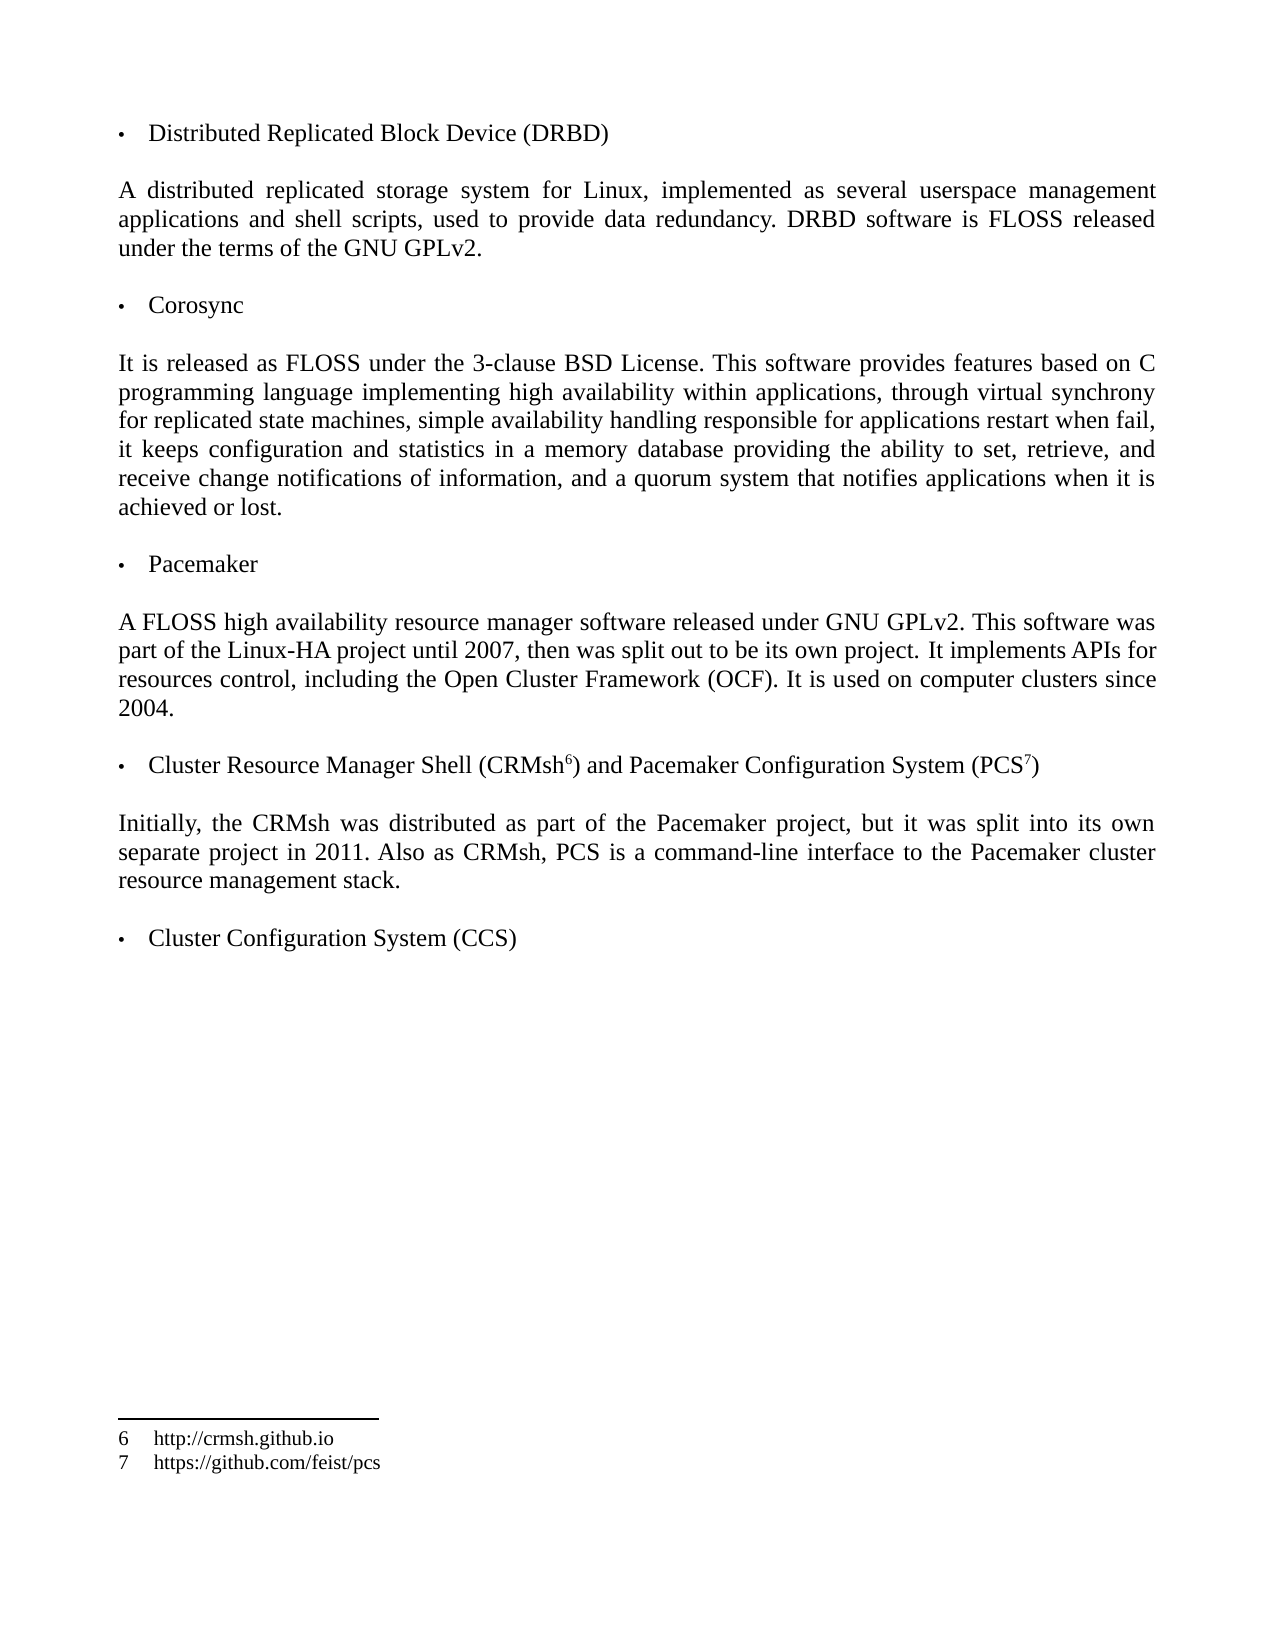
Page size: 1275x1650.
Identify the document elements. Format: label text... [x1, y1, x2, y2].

list https://github.com/feist/pcs [118, 1449, 1157, 1474]
list Distributed Replicated Block Device (DRBD) [118, 118, 1157, 147]
list Corosync [118, 291, 1157, 319]
list Cluster Resource Manager Shell (CRMsh) and Pacemaker Configuration System (PCS) [118, 751, 1157, 779]
text A FLOSS high availability resource manager software released under GNU GPLv2. This software was part of the Linux-HA project until 2007, then was split out to be its own project. It implements APIs for resources control, including the Open Cluster Framework (OCF). It is used on computer clusters since 2004. [118, 607, 1157, 722]
list http://crmsh.github.io [118, 1426, 1157, 1449]
list Pacemaker [118, 549, 1157, 578]
text A distributed replicated storage system for Linux, implemented as several userspace management applications and shell scripts, used to provide data redundancy. DRBD software is FLOSS released under the terms of the GNU GPLv2. [118, 176, 1157, 262]
text Initially, the CRMsh was distributed as part of the Pacemaker project, but it was split into its own separate project in 2011. Also as CRMsh, PCS is a command-line interface to the Pacemaker cluster resource management stack. [118, 808, 1157, 894]
list Cluster Configuration System (CCS) [118, 923, 1157, 952]
text It is released as FLOSS under the 3-clause BSD License. This software provides features based on C programming language implementing high availability within applications, through virtual synchrony for replicated state machines, simple availability handling responsible for applications restart when fail, it keeps configuration and statistics in a memory database providing the ability to set, retrieve, and receive change notifications of information, and a quorum system that notifies applications when it is achieved or lost. [118, 348, 1157, 521]
